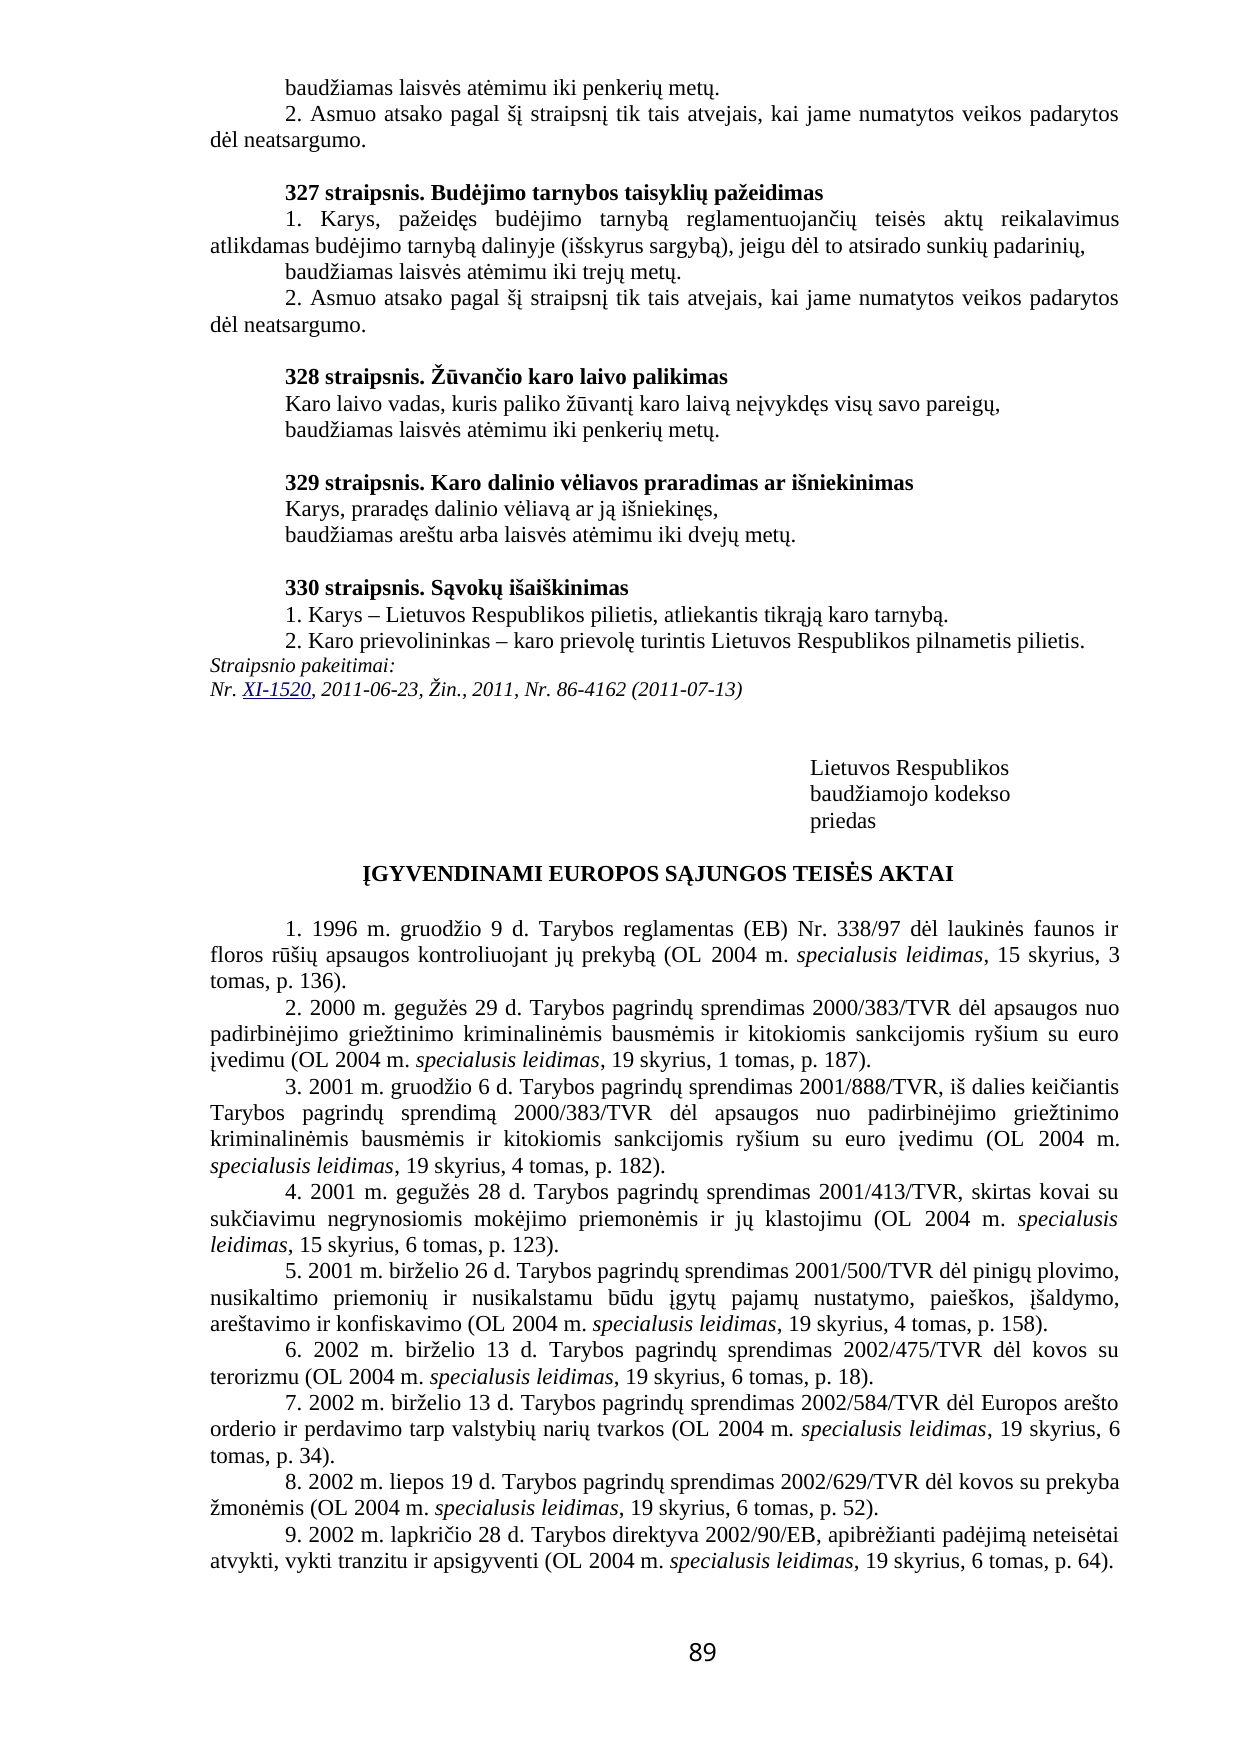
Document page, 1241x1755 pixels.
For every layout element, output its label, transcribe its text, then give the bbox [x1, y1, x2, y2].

text Nr. XI-1520, 2011-06-23, Žin., 2011, Nr. 86-4162 (2011-07-13) [210, 677, 1120, 701]
text 327 straipsnis. Budėjimo tarnybos taisyklių pažeidimas [210, 179, 1120, 205]
text baudžiamas laisvės atėmimu iki trejų metų. [210, 258, 1120, 284]
text 3. 2001 m. gruodžio 6 d. Tarybos pagrindų sprendimas 2001/888/TVR, iš dalies keičiantis Tarybos pagrindų sprendimą 2000/383/TVR dėl apsaugos nuo padirbinėjimo griežtinimo kriminalinėmis bausmėmis ir kitokiomis sankcijomis ryšium su euro įvedimu (OL 2004 m. specialusis leidimas, 19 skyrius, 4 tomas, p. 182). [210, 1073, 1120, 1178]
text 9. 2002 m. lapkričio 28 d. Tarybos direktyva 2002/90/EB, apibrėžianti padėjimą neteisėtai atvykti, vykti tranzitu ir apsigyventi (OL 2004 m. specialusis leidimas, 19 skyrius, 6 tomas, p. 64). [210, 1521, 1120, 1573]
text baudžiamojo kodekso [210, 781, 1120, 807]
text Straipsnio pakeitimai: [210, 653, 1120, 677]
text 1. Karys – Lietuvos Respublikos pilietis, atliekantis tikrąją karo tarnybą. [210, 601, 1120, 627]
text 5. 2001 m. birželio 26 d. Tarybos pagrindų sprendimas 2001/500/TVR dėl pinigų plovimo, nusikaltimo priemonių ir nusikalstamu būdu įgytų pajamų nustatymo, paieškos, įšaldymo, areštavimo ir konfiskavimo (OL 2004 m. specialusis leidimas, 19 skyrius, 4 tomas, p. 158). [210, 1257, 1120, 1336]
text 4. 2001 m. gegužės 28 d. Tarybos pagrindų sprendimas 2001/413/TVR, skirtas kovai su sukčiavimu negrynosiomis mokėjimo priemonėmis ir jų klastojimu (OL 2004 m. specialusis leidimas, 15 skyrius, 6 tomas, p. 123). [210, 1178, 1120, 1257]
text 2. Asmuo atsako pagal šį straipsnį tik tais atvejais, kai jame numatytos veikos padarytos dėl neatsargumo. [210, 100, 1120, 153]
text Karo laivo vadas, kuris paliko žūvantį karo laivą neįvykdęs visų savo pareigų, [210, 390, 1120, 416]
subtitle ĮGYVENDINAMI EUROPOS SĄJUNGOS TEISĖS AKTAI [210, 859, 1106, 886]
text 1. Karys, pažeidęs budėjimo tarnybą reglamentuojančių teisės aktų reikalavimus atlikdamas budėjimo tarnybą dalinyje (išskyrus sargybą), jeigu dėl to atsirado sunkių padarinių, [210, 205, 1120, 258]
text 2. 2000 m. gegužės 29 d. Tarybos pagrindų sprendimas 2000/383/TVR dėl apsaugos nuo padirbinėjimo griežtinimo kriminalinėmis bausmėmis ir kitokiomis sankcijomis ryšium su euro įvedimu (OL 2004 m. specialusis leidimas, 19 skyrius, 1 tomas, p. 187). [210, 994, 1120, 1073]
text 330 straipsnis. Sąvokų išaiškinimas [210, 574, 1120, 601]
text 7. 2002 m. birželio 13 d. Tarybos pagrindų sprendimas 2002/584/TVR dėl Europos arešto orderio ir perdavimo tarp valstybių narių tvarkos (OL 2004 m. specialusis leidimas, 19 skyrius, 6 tomas, p. 34). [210, 1389, 1120, 1468]
text baudžiamas areštu arba laisvės atėmimu iki dvejų metų. [210, 522, 1120, 548]
text priedas [210, 807, 1120, 833]
text baudžiamas laisvės atėmimu iki penkerių metų. [210, 73, 1120, 100]
text Karys, praradęs dalinio vėliavą ar ją išniekinęs, [210, 495, 1120, 522]
text 6. 2002 m. birželio 13 d. Tarybos pagrindų sprendimas 2002/475/TVR dėl kovos su terorizmu (OL 2004 m. specialusis leidimas, 19 skyrius, 6 tomas, p. 18). [210, 1336, 1120, 1389]
text 1. 1996 m. gruodžio 9 d. Tarybos reglamentas (EB) Nr. 338/97 dėl laukinės faunos ir floros rūšių apsaugos kontroliuojant jų prekybą (OL 2004 m. specialusis leidimas, 15 skyrius, 3 tomas, p. 136). [210, 915, 1120, 994]
text 2. Karo prievolininkas – karo prievolę turintis Lietuvos Respublikos pilnametis pilietis. [210, 627, 1120, 653]
text Lietuvos Respublikos [210, 754, 1120, 781]
text baudžiamas laisvės atėmimu iki penkerių metų. [210, 416, 1120, 442]
text 329 straipsnis. Karo dalinio vėliavos praradimas ar išniekinimas [210, 469, 1120, 495]
text 2. Asmuo atsako pagal šį straipsnį tik tais atvejais, kai jame numatytos veikos padarytos dėl neatsargumo. [210, 284, 1120, 337]
text 8. 2002 m. liepos 19 d. Tarybos pagrindų sprendimas 2002/629/TVR dėl kovos su prekyba žmonėmis (OL 2004 m. specialusis leidimas, 19 skyrius, 6 tomas, p. 52). [210, 1468, 1120, 1521]
text 328 straipsnis. Žūvančio karo laivo palikimas [210, 363, 1120, 390]
